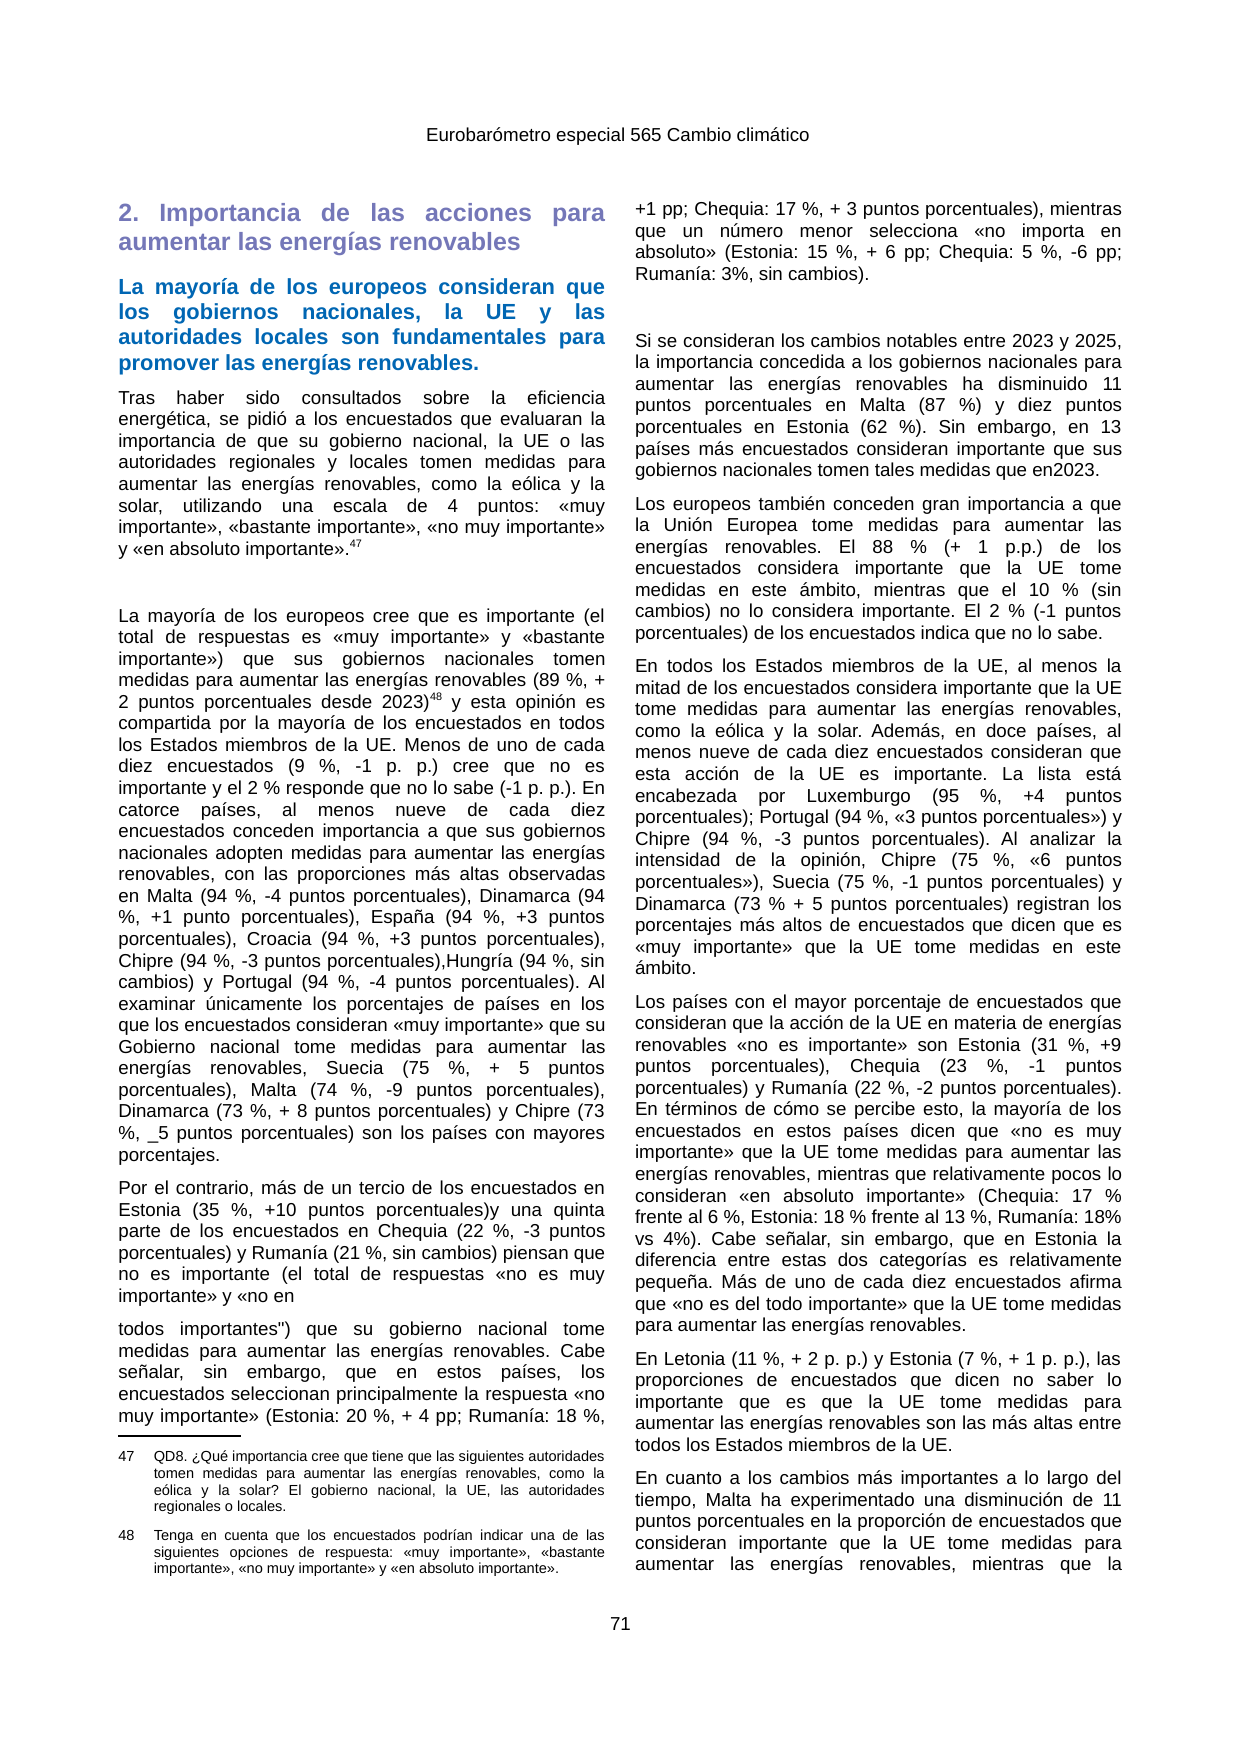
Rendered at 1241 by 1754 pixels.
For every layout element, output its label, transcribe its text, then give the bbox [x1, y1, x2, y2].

text Tenga en cuenta que los encuestados podrían indicar una de las siguientes opciones de respuesta: «muy importante», «bastante importante», «no muy importante» y «en absoluto importante». [118, 1527, 605, 1577]
text La mayoría de los europeos consideran que los gobiernos nacionales, la UE y las autoridades locales son fundamentales para promover las energías renovables. [118, 274, 605, 375]
text Tras haber sido consultados sobre la eficiencia energética, se pidió a los encuestados que evaluaran la importancia de que su gobierno nacional, la UE o las autoridades regionales y locales tomen medidas para aumentar las energías renovables, como la eólica y la solar, utilizando una escala de 4 puntos: «muy importante», «bastante importante», «no muy importante» y «en absoluto importante». [118, 387, 605, 559]
text +1 pp; Chequia: 17 %, + 3 puntos porcentuales), mientras que un número menor selecciona «no importa en absoluto» (Estonia: 15 %, + 6 pp; Chequia: 5 %, -6 pp; Rumanía: 3%, sin cambios). [635, 198, 1122, 284]
text En todos los Estados miembros de la UE, al menos la mitad de los encuestados considera importante que la UE tome medidas para aumentar las energías renovables, como la eólica y la solar. Además, en doce países, al menos nueve de cada diez encuestados consideran que esta acción de la UE es importante. La lista está encabezada por Luxemburgo (95 %, +4 puntos porcentuales); Portugal (94 %, «3 puntos porcentuales») y Chipre (94 %, -3 puntos porcentuales). Al analizar la intensidad de la opinión, Chipre (75 %, «6 puntos porcentuales»), Suecia (75 %, -1 puntos porcentuales) y Dinamarca (73 % + 5 puntos porcentuales) registran los porcentajes más altos de encuestados que dicen que es «muy importante» que la UE tome medidas en este ámbito. [635, 655, 1122, 978]
text En cuanto a los cambios más importantes a lo largo del tiempo, Malta ha experimentado una disminución de 11 puntos porcentuales en la proporción de encuestados que consideran importante que la UE tome medidas para aumentar las energías renovables, mientras que la [635, 1467, 1122, 1575]
text La mayoría de los europeos cree que es importante (el total de respuestas es «muy importante» y «bastante importante») que sus gobiernos nacionales tomen medidas para aumentar las energías renovables (89 %, + 2 puntos porcentuales desde 2023) y esta opinión es compartida por la mayoría de los encuestados en todos los Estados miembros de la UE. Menos de uno de cada diez encuestados (9 %, -1 p. p.) cree que no es importante y el 2 % responde que no lo sabe (-1 p. p.). En catorce países, al menos nueve de cada diez encuestados conceden importancia a que sus gobiernos nacionales adopten medidas para aumentar las energías renovables, con las proporciones más altas observadas en Malta (94 %, -4 puntos porcentuales), Dinamarca (94 %, +1 punto porcentuales), España (94 %, +3 puntos porcentuales), Croacia (94 %, +3 puntos porcentuales), Chipre (94 %, -3 puntos porcentuales),Hungría (94 %, sin cambios) y Portugal (94 %, -4 puntos porcentuales). Al examinar únicamente los porcentajes de países en los que los encuestados consideran «muy importante» que su Gobierno nacional tome medidas para aumentar las energías renovables, Suecia (75 %, + 5 puntos porcentuales), Malta (74 %, -9 puntos porcentuales), Dinamarca (73 %, + 8 puntos porcentuales) y Chipre (73 %, _5 puntos porcentuales) son los países con mayores porcentajes. [118, 604, 605, 1165]
text Los europeos también conceden gran importancia a que la Unión Europea tome medidas para aumentar las energías renovables. El 88 % (+ 1 p.p.) de los encuestados considera importante que la UE tome medidas en este ámbito, mientras que el 10 % (sin cambios) no lo considera importante. El 2 % (-1 puntos porcentuales) de los encuestados indica que no lo sabe. [635, 492, 1122, 643]
subtitle 2. Importancia de las acciones para aumentar las energías renovables [118, 198, 605, 255]
text Los países con el mayor porcentaje de encuestados que consideran que la acción de la UE en materia de energías renovables «no es importante» son Estonia (31 %, +9 puntos porcentuales), Chequia (23 %, -1 puntos porcentuales) y Rumanía (22 %, -2 puntos porcentuales). En términos de cómo se percibe esto, la mayoría de los encuestados en estos países dicen que «no es muy importante» que la UE tome medidas para aumentar las energías renovables, mientras que relativamente pocos lo consideran «en absoluto importante» (Chequia: 17 % frente al 6 %, Estonia: 18 % frente al 13 %, Rumanía: 18% vs 4%). Cabe señalar, sin embargo, que en Estonia la diferencia entre estas dos categorías es relativamente pequeña. Más de uno de cada diez encuestados afirma que «no es del todo importante» que la UE tome medidas para aumentar las energías renovables. [635, 990, 1122, 1335]
text todos importantes") que su gobierno nacional tome medidas para aumentar las energías renovables. Cabe señalar, sin embargo, que en estos países, los encuestados seleccionan principalmente la respuesta «no muy importante» (Estonia: 20 %, + 4 pp; Rumanía: 18 %, [118, 1318, 605, 1426]
text QD8. ¿Qué importancia cree que tiene que las siguientes autoridades tomen medidas para aumentar las energías renovables, como la eólica y la solar? El gobierno nacional, la UE, las autoridades regionales o locales. [118, 1448, 605, 1515]
text En Letonia (11 %, + 2 p. p.) y Estonia (7 %, + 1 p. p.), las proporciones de encuestados que dicen no saber lo importante que es que la UE tome medidas para aumentar las energías renovables son las más altas entre todos los Estados miembros de la UE. [635, 1347, 1122, 1455]
text Por el contrario, más de un tercio de los encuestados en Estonia (35 %, +10 puntos porcentuales)y una quinta parte de los encuestados en Chequia (22 %, -3 puntos porcentuales) y Rumanía (21 %, sin cambios) piensan que no es importante (el total de respuestas «no es muy importante» y «no en [118, 1177, 605, 1306]
text Si se consideran los cambios notables entre 2023 y 2025, la importancia concedida a los gobiernos nacionales para aumentar las energías renovables ha disminuido 11 puntos porcentuales en Malta (87 %) y diez puntos porcentuales en Estonia (62 %). Sin embargo, en 13 países más encuestados consideran importante que sus gobiernos nacionales tomen tales medidas que en2023. [635, 329, 1122, 480]
